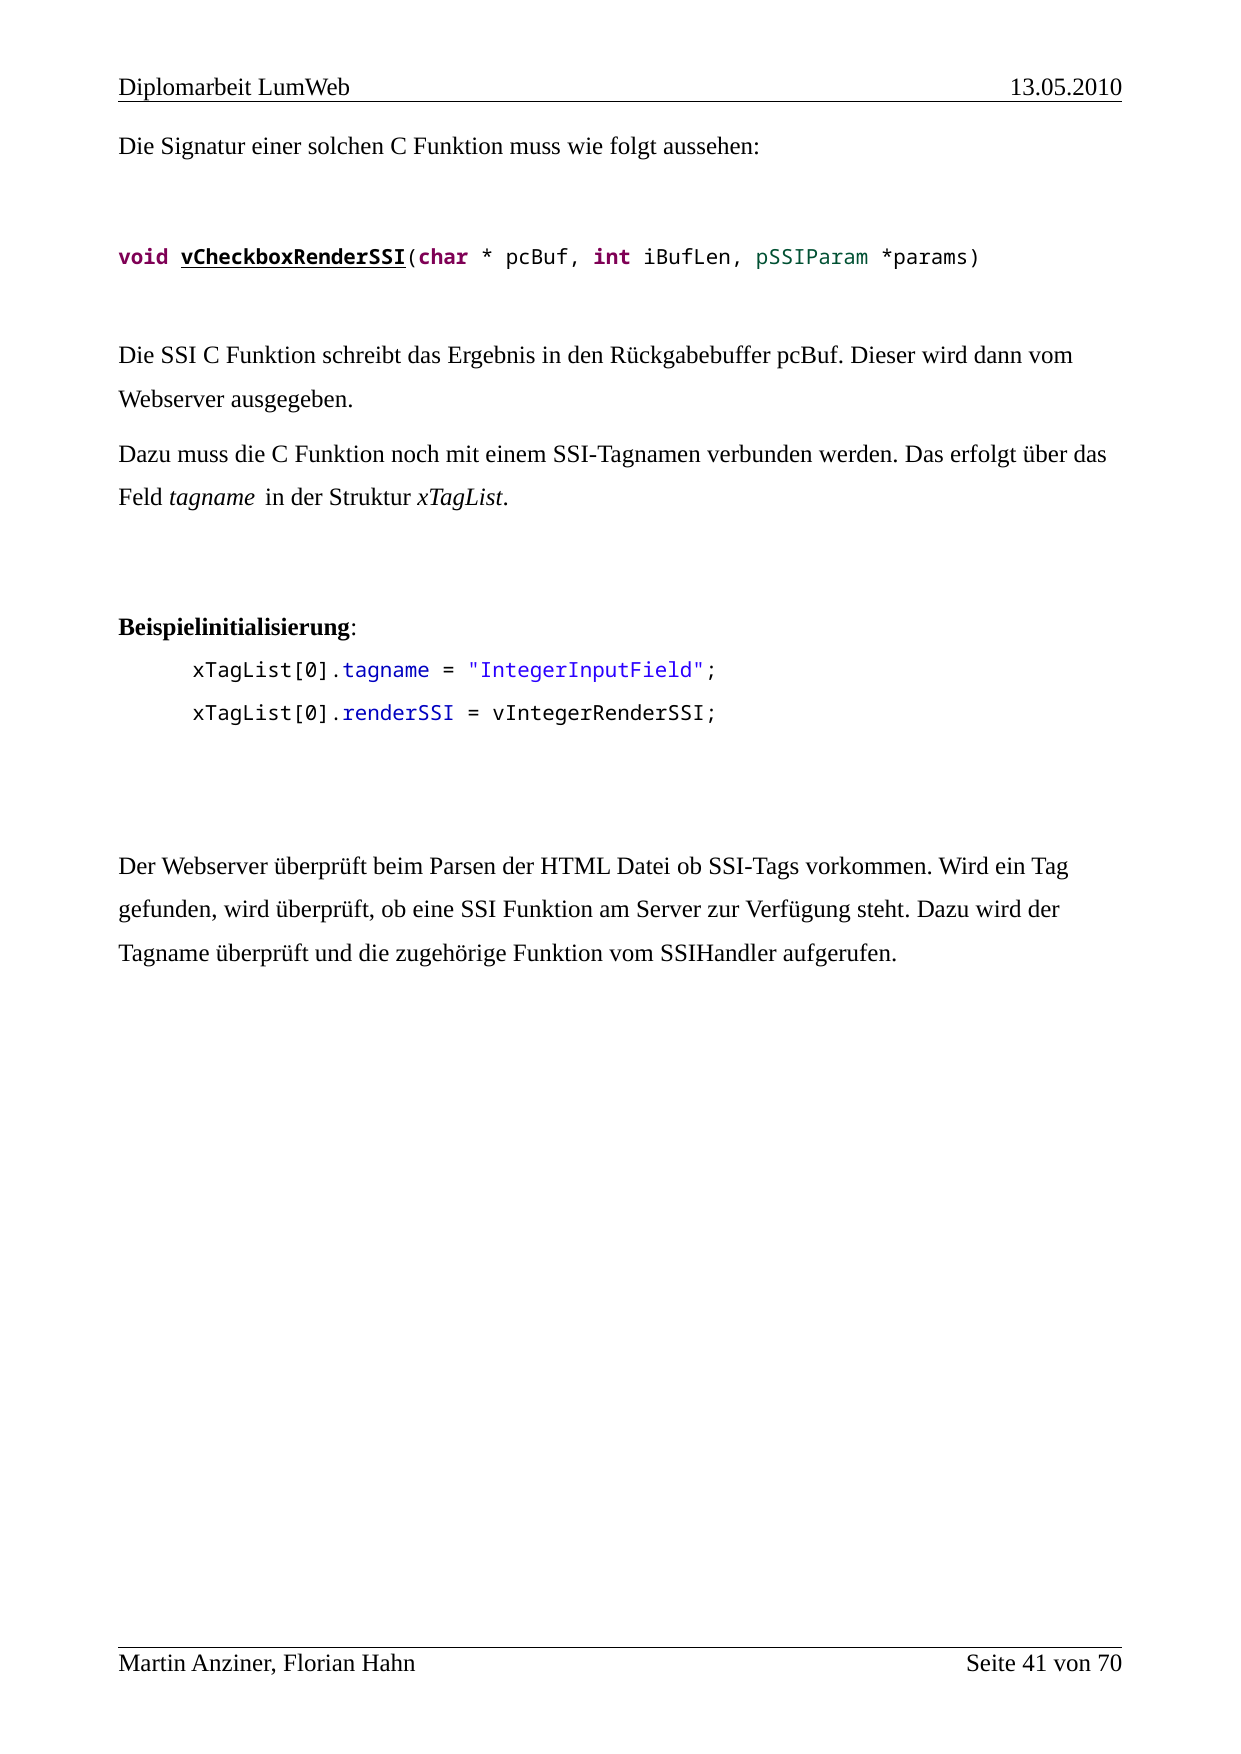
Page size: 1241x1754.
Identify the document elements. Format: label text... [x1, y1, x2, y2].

text Die Signatur einer solchen C Funktion muss wie folgt aussehen: [118, 131, 1122, 160]
text void vCheckboxRenderSSI(char * pcBuf, int iBufLen, pSSIParam *params) [118, 242, 1122, 271]
text xTagList[0].renderSSI = vIntegerRenderSSI; [118, 698, 1122, 726]
text Die SSI C Funktion schreibt das Ergebnis in den Rückgabebuffer pcBuf. Dieser wird dann vom Webserver ausgegeben. [118, 341, 1122, 412]
text Dazu muss die C Funktion noch mit einem SSI-Tagnamen verbunden werden. Das erfolgt über das Feld tagname in der Struktur xTagList. [118, 439, 1122, 511]
text xTagList[0].tagname = "IntegerInputField"; [118, 655, 1122, 683]
text Beispielinitialisierung: [118, 612, 1122, 641]
text Der Webserver überprüft beim Parsen der HTML Datei ob SSI-Tags vorkommen. Wird ein Tag gefunden, wird überprüft, ob eine SSI Funktion am Server zur Verfügung steht. Dazu wird der Tagname überprüft und die zugehörige Funktion vom SSIHandler aufgerufen. [118, 851, 1122, 966]
